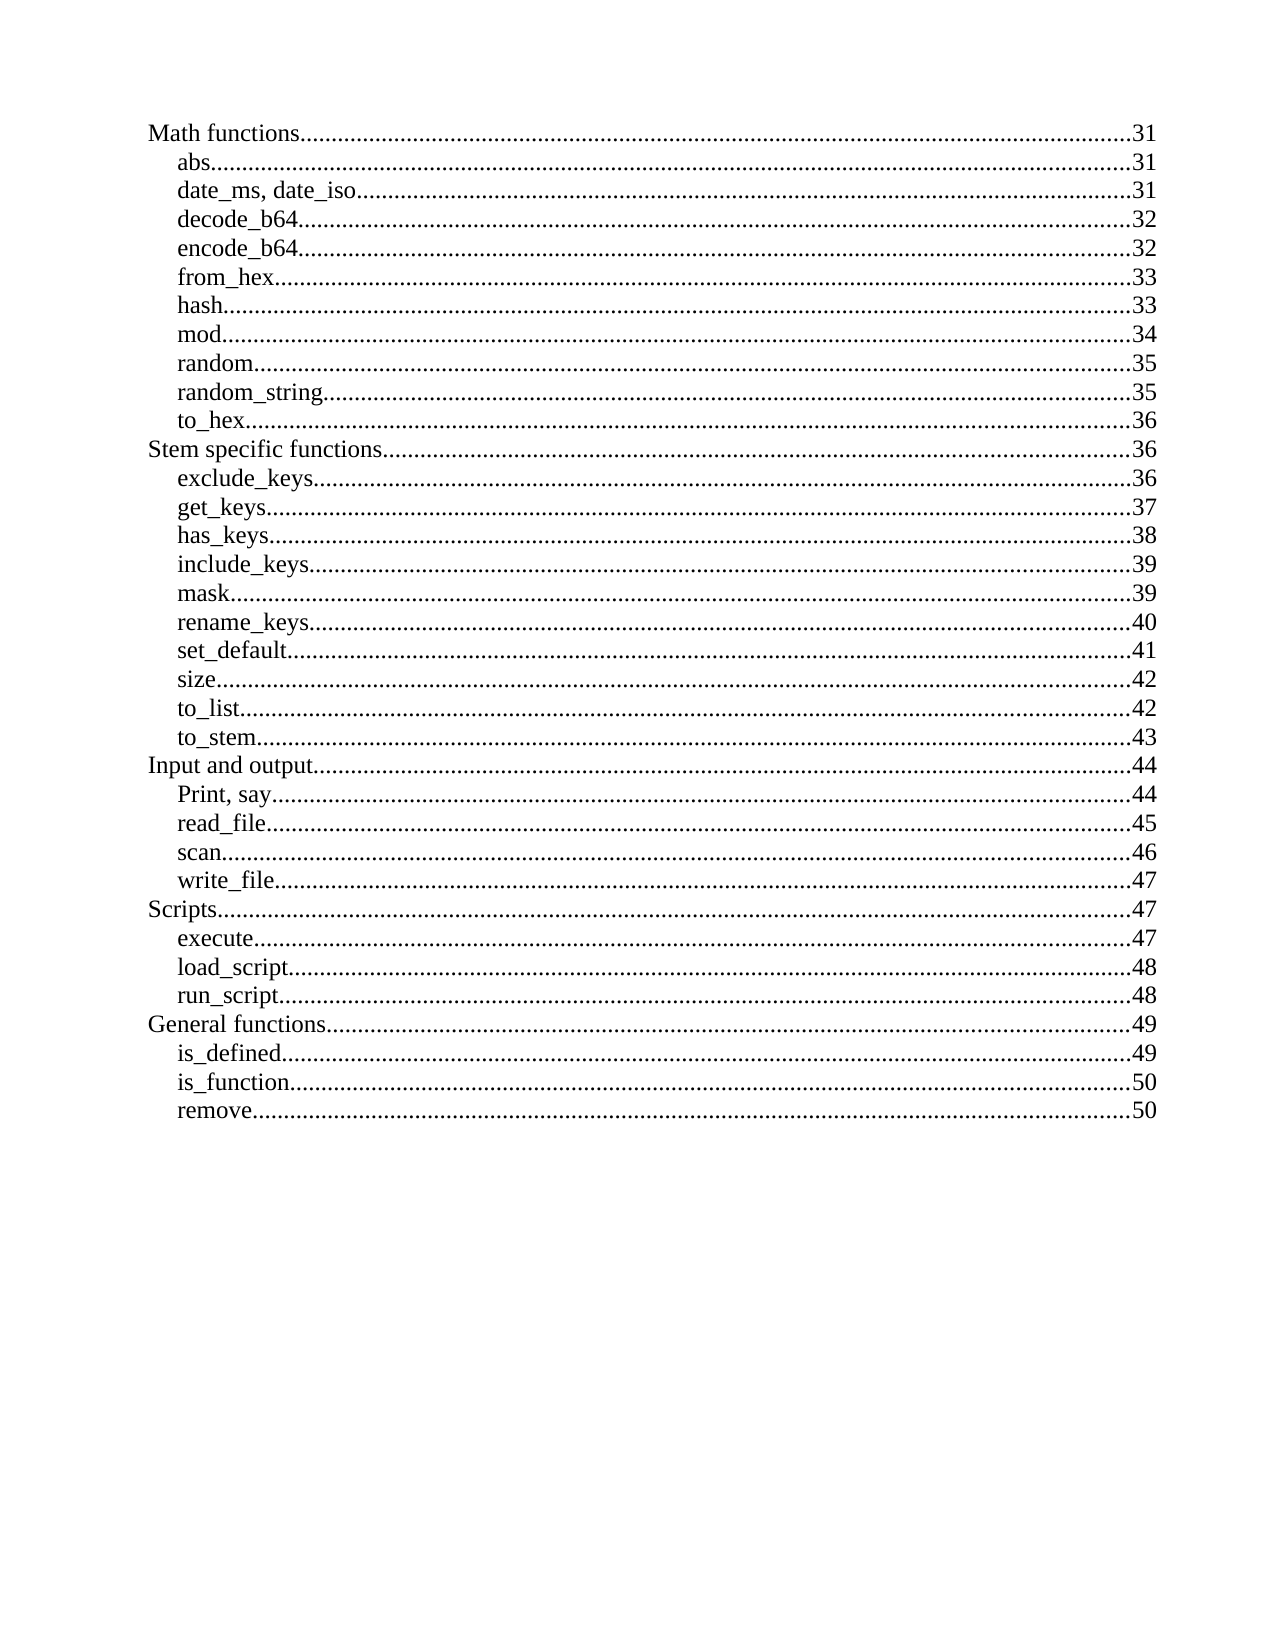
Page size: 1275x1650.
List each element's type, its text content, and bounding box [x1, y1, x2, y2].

text to_list 42 [177, 693, 1157, 722]
text to_hex 36 [177, 406, 1157, 434]
text scan 46 [177, 837, 1157, 866]
text date_ms, date_iso 31 [177, 176, 1157, 204]
text has_keys 38 [177, 521, 1157, 549]
text mod 34 [177, 319, 1157, 348]
text from_hex 33 [177, 262, 1157, 291]
text Scripts 47 [148, 894, 1157, 923]
text random 35 [177, 348, 1157, 377]
text remove 50 [177, 1096, 1157, 1124]
text hash 33 [177, 291, 1157, 319]
text General functions 49 [148, 1009, 1157, 1038]
text Stem specific functions 36 [148, 434, 1157, 463]
text load_script 48 [177, 952, 1157, 981]
text run_script 48 [177, 981, 1157, 1009]
text Math functions 31 [148, 118, 1157, 147]
text rename_keys 40 [177, 607, 1157, 636]
text set_default 41 [177, 636, 1157, 664]
text encode_b64 32 [177, 233, 1157, 262]
text to_stem 43 [177, 722, 1157, 751]
text Input and output 44 [148, 751, 1157, 779]
text include_keys 39 [177, 549, 1157, 578]
text random_string 35 [177, 377, 1157, 406]
text abs 31 [177, 147, 1157, 176]
text decode_b64 32 [177, 204, 1157, 233]
text mask 39 [177, 578, 1157, 607]
text is_function 50 [177, 1067, 1157, 1096]
text write_file 47 [177, 866, 1157, 894]
text Print, say 44 [177, 779, 1157, 808]
text execute 47 [177, 923, 1157, 952]
text is_defined 49 [177, 1038, 1157, 1067]
text read_file 45 [177, 808, 1157, 837]
text exclude_keys 36 [177, 463, 1157, 492]
text get_keys 37 [177, 492, 1157, 521]
text size 42 [177, 664, 1157, 693]
